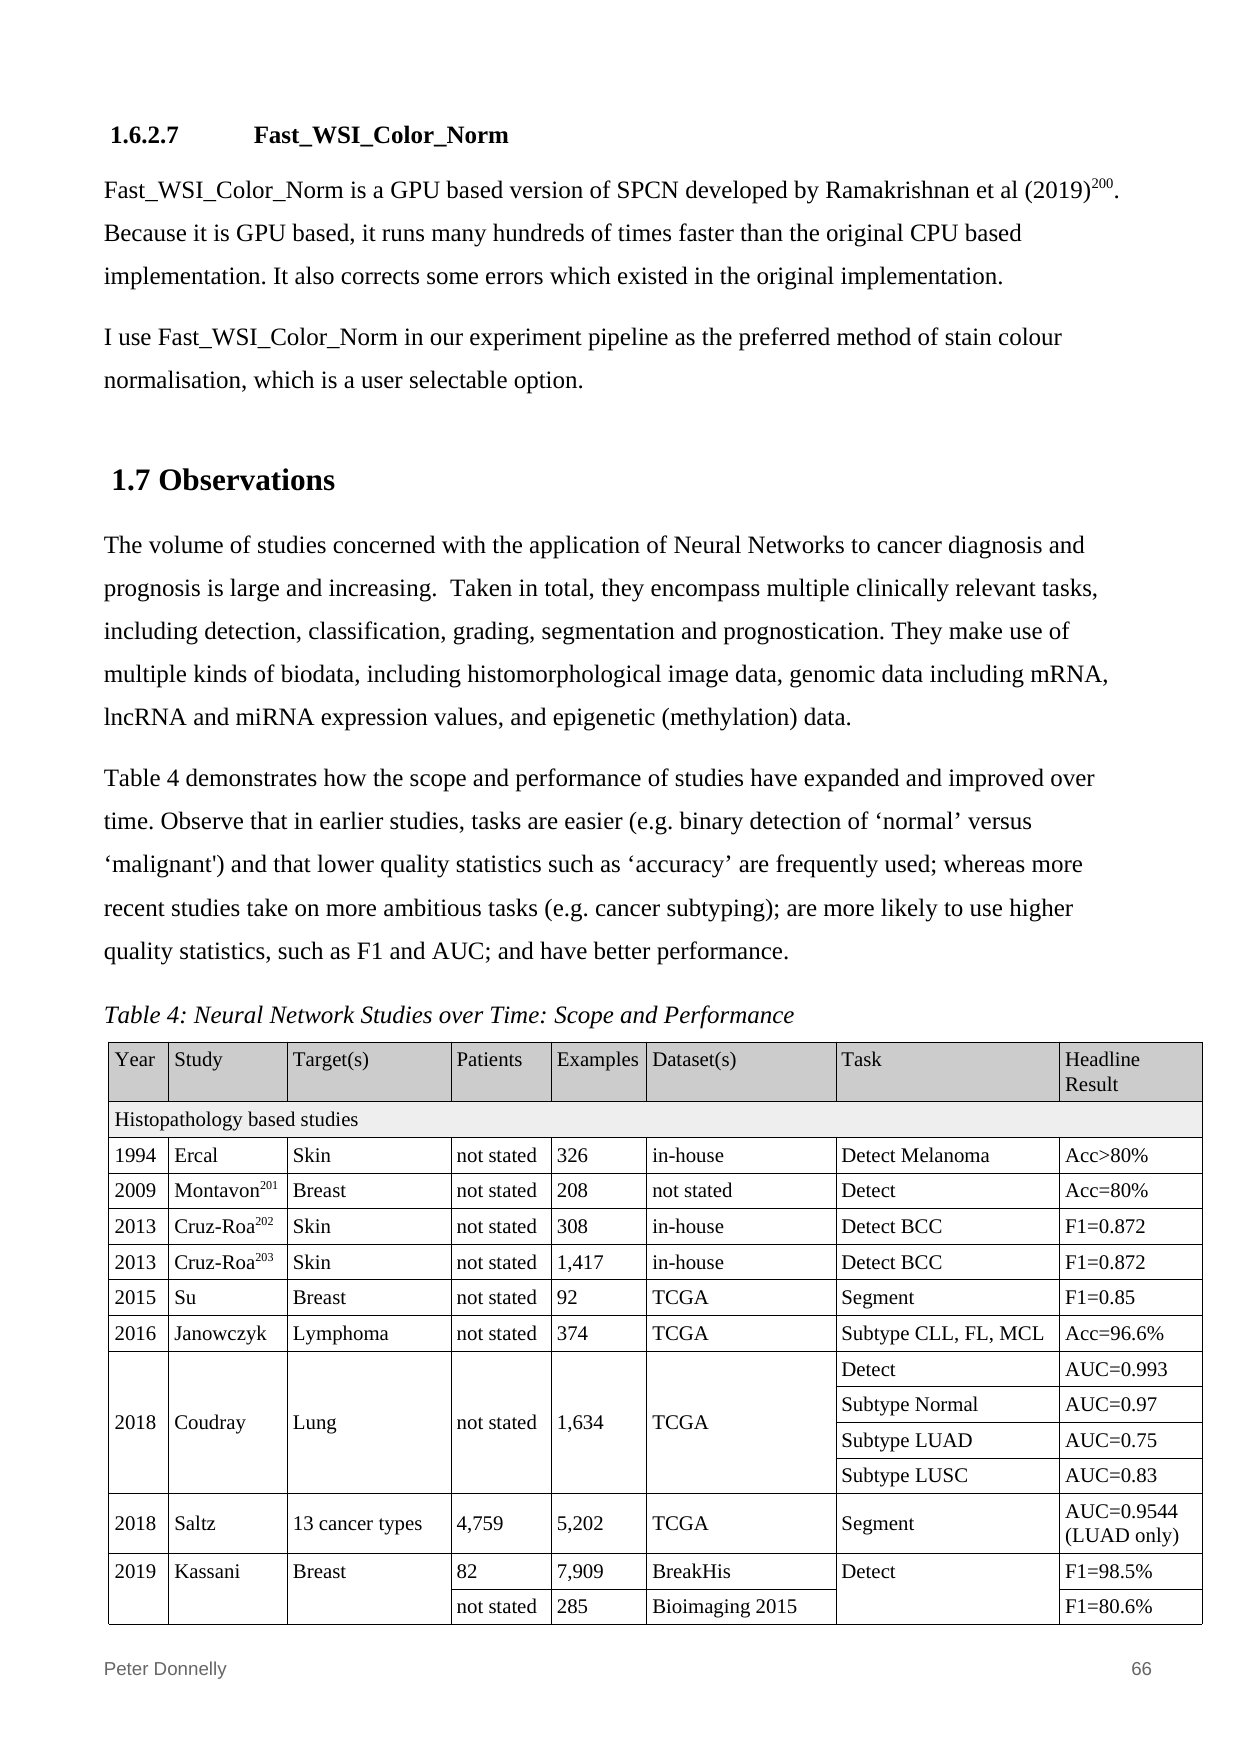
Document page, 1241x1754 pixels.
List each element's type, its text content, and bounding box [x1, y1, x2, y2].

table_cell Subtype CLL, FL, MCL [837, 1316, 1059, 1351]
table_cell Kassani [169, 1554, 287, 1624]
table_cell 2018 [109, 1352, 168, 1493]
table_cell not stated [452, 1209, 551, 1244]
table_cell in-house [647, 1138, 836, 1172]
table_header Year [109, 1043, 168, 1101]
table_cell Breast [288, 1554, 451, 1624]
table_cell 4,759 [452, 1494, 551, 1553]
text Table 4 demonstrates how the scope and performance of studies have expanded and improved over time. Observe that in earlier studies, tasks are easier (e.g. binary detection of ‘normal’ versus ‘malignant') and that lower quality statistics such as ‘accuracy’ are frequently used; whereas more recent studies take on more ambitious tasks (e.g. cancer subtyping); are more likely to use higher quality statistics, such as F1 and AUC; and have better performance. [103, 763, 1146, 964]
table_cell AUC=0.9544 (LUAD only) [1060, 1494, 1202, 1553]
table_cell AUC=0.83 [1060, 1459, 1202, 1493]
table_cell Acc>80% [1060, 1138, 1202, 1172]
table_cell TCGA [647, 1494, 836, 1553]
table_cell AUC=0.97 [1060, 1387, 1202, 1422]
table_cell 2016 [109, 1316, 168, 1351]
table_header Task [837, 1043, 1059, 1101]
table_cell Saltz [169, 1494, 287, 1553]
subtitle Observations [103, 462, 1146, 497]
table_cell Detect [837, 1352, 1059, 1386]
table_cell 2013 [109, 1209, 168, 1244]
table_cell TCGA [647, 1316, 836, 1351]
table_cell Skin [288, 1245, 451, 1279]
table_cell Detect BCC [837, 1245, 1059, 1279]
table_cell F1=98.5% [1060, 1554, 1202, 1588]
table_cell Skin [288, 1209, 451, 1244]
table_cell Detect Melanoma [837, 1138, 1059, 1172]
table_cell Janowczyk [169, 1316, 287, 1351]
table_cell Subtype Normal [837, 1387, 1059, 1422]
table_cell TCGA [647, 1280, 836, 1315]
table_cell Ercal [169, 1138, 287, 1172]
text The volume of studies concerned with the application of Neural Networks to cancer diagnosis and prognosis is large and increasing. Taken in total, they encompass multiple clinically relevant tasks, including detection, classification, grading, segmentation and prognostication. They make use of multiple kinds of biodata, including histomorphological image data, genomic data including mRNA, lncRNA and miRNA expression values, and epigenetic (methylation) data. [103, 530, 1146, 731]
table_cell in-house [647, 1209, 836, 1244]
table_cell not stated [452, 1352, 551, 1493]
table_cell Coudray [169, 1352, 287, 1493]
table_cell Acc=80% [1060, 1174, 1202, 1208]
table_cell Segment [837, 1494, 1059, 1553]
table_cell 7,909 [552, 1554, 646, 1588]
table_cell Subtype LUSC [837, 1459, 1059, 1493]
table_cell 2015 [109, 1280, 168, 1315]
table_header Dataset(s) [647, 1043, 836, 1101]
table_cell Montavon [169, 1174, 287, 1208]
table_cell 2018 [109, 1494, 168, 1553]
table_cell BreakHis [647, 1554, 836, 1588]
table_cell Detect [837, 1174, 1059, 1208]
table_cell not stated [452, 1138, 551, 1172]
table_cell F1=0.872 [1060, 1245, 1202, 1279]
table_cell Su [169, 1280, 287, 1315]
table_cell Skin [288, 1138, 451, 1172]
table_cell 1,417 [552, 1245, 646, 1279]
table_cell Cruz-Roa [169, 1209, 287, 1244]
table_cell 285 [552, 1590, 646, 1624]
table_cell not stated [452, 1316, 551, 1351]
table_cell Breast [288, 1280, 451, 1315]
table_cell 2013 [109, 1245, 168, 1279]
table_cell Lymphoma [288, 1316, 451, 1351]
table_cell 5,202 [552, 1494, 646, 1553]
table_cell Lung [288, 1352, 451, 1493]
table_cell F1=80.6% [1060, 1590, 1202, 1624]
table_cell not stated [452, 1280, 551, 1315]
table_cell 13 cancer types [288, 1494, 451, 1553]
table_cell 308 [552, 1209, 646, 1244]
table_cell AUC=0.993 [1060, 1352, 1202, 1386]
table_cell 2009 [109, 1174, 168, 1208]
table_cell not stated [452, 1245, 551, 1279]
table_header Patients [452, 1043, 551, 1101]
text Fast_WSI_Color_Norm is a GPU based version of SPCN developed by Ramakrishnan et al (2019). Because it is GPU based, it runs many hundreds of times faster than the original CPU based implementation. It also corrects some errors which existed in the original implementation. [103, 175, 1146, 290]
table_cell not stated [647, 1174, 836, 1208]
table_cell 1,634 [552, 1352, 646, 1493]
table_cell 92 [552, 1280, 646, 1315]
table_cell F1=0.872 [1060, 1209, 1202, 1244]
table_cell Segment [837, 1280, 1059, 1315]
table_cell not stated [452, 1590, 551, 1624]
text Table 4: Neural Network Studies over Time: Scope and Performance [103, 1000, 1146, 1029]
table_cell F1=0.85 [1060, 1280, 1202, 1315]
table_header Study [169, 1043, 287, 1101]
table_cell 208 [552, 1174, 646, 1208]
table_cell Cruz-Roa [169, 1245, 287, 1279]
table_cell AUC=0.75 [1060, 1423, 1202, 1457]
table_cell Detect BCC [837, 1209, 1059, 1244]
table_cell Detect [837, 1554, 1059, 1624]
table_cell Histopathology based studies [109, 1102, 1202, 1137]
table_cell TCGA [647, 1352, 836, 1493]
table_cell Bioimaging 2015 [647, 1590, 836, 1624]
table_header Headline Result [1060, 1043, 1202, 1101]
table_cell 326 [552, 1138, 646, 1172]
table_cell in-house [647, 1245, 836, 1279]
table_cell Breast [288, 1174, 451, 1208]
table_header Examples [552, 1043, 646, 1101]
table_cell 374 [552, 1316, 646, 1351]
text I use Fast_WSI_Color_Norm in our experiment pipeline as the preferred method of stain colour normalisation, which is a user selectable option. [103, 322, 1146, 394]
subtitle Fast_WSI_Color_Norm [103, 120, 1146, 148]
table_cell 82 [452, 1554, 551, 1588]
table_cell 2019 [109, 1554, 168, 1624]
table_cell not stated [452, 1174, 551, 1208]
table_cell 1994 [109, 1138, 168, 1172]
table_cell Subtype LUAD [837, 1423, 1059, 1457]
table_header Target(s) [288, 1043, 451, 1101]
table_cell Acc=96.6% [1060, 1316, 1202, 1351]
